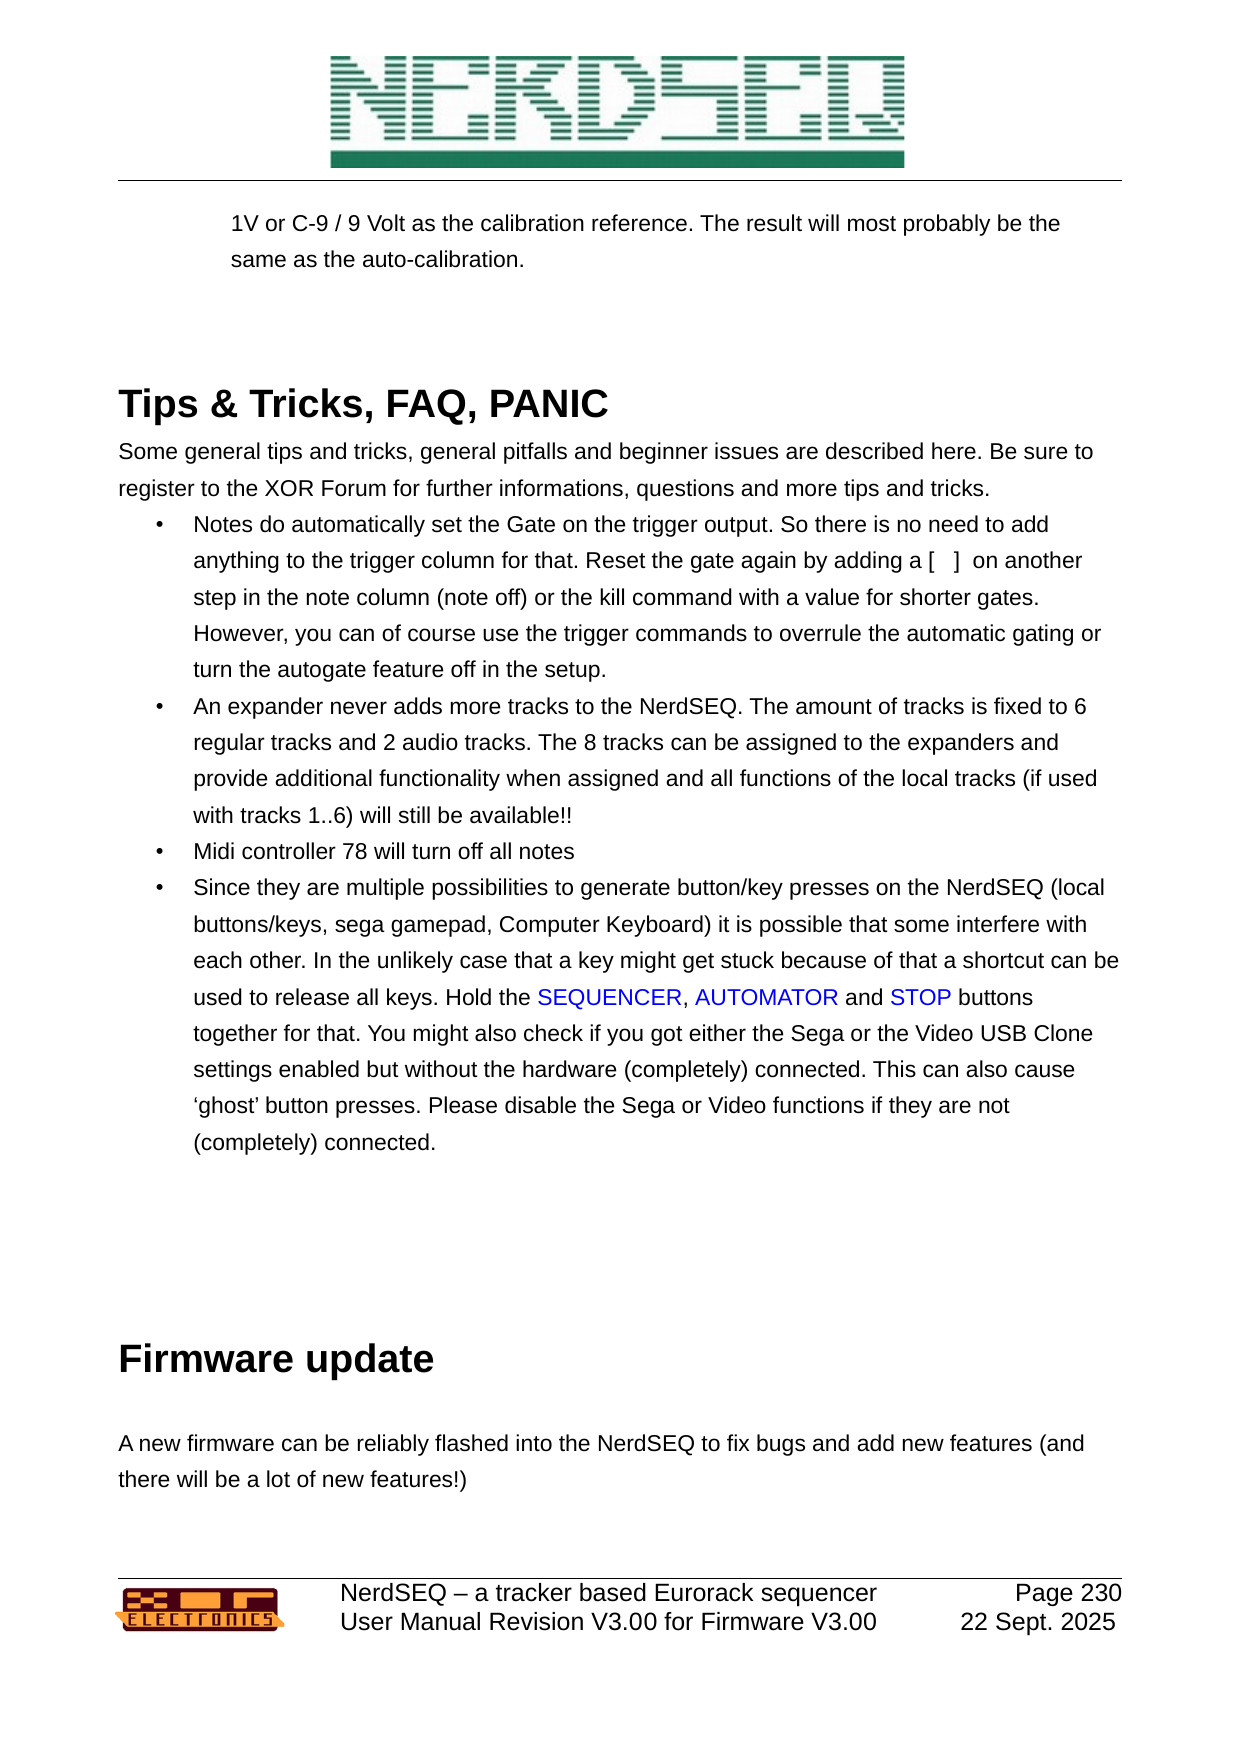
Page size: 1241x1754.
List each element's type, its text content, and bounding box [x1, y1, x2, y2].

list An expander never adds more tracks to the NerdSEQ. The amount of tracks is fixed to 6 regular tracks and 2 audio tracks. The 8 tracks can be assigned to the expanders and provide additional functionality when assigned and all functions of the local tracks (if used with tracks 1..6) will still be available!! [156, 693, 1122, 828]
subtitle Tips & Tricks, FAQ, PANIC [118, 380, 1122, 426]
picture [330, 56, 905, 168]
list 1V or C-9 / 9 Volt as the calibration reference. The result will most probably be the same as the auto-calibration. [193, 209, 1122, 272]
text Some general tips and tricks, general pitfalls and beginner issues are described here. Be sure to register to the XOR Forum for further informations, questions and more tips and tricks. [118, 438, 1122, 501]
picture [115, 1584, 285, 1634]
list Since they are multiple possibilities to generate button/key presses on the NerdSEQ (local buttons/keys, sega gamepad, Computer Keyboard) it is possible that some interfere with each other. In the unlikely case that a key might get stuck because of that a shortcut can be used to release all keys. Hold the SEQUENCER, AUTOMATOR and STOP buttons together for that. You might also check if you got either the Sega or the Video USB Clone settings enabled but without the hardware (completely) connected. This can also cause ‘ghost’ button presses. Please disable the Sega or Video functions if they are not (completely) connected. [156, 874, 1122, 1155]
subtitle Firmware update [118, 1336, 1122, 1381]
list Notes do automatically set the Gate on the trigger output. So there is no need to add anything to the trigger column for that. Reset the gate again by adding a [ ] on another step in the note column (note off) or the kill command with a value for shorter gates. However, you can of course use the trigger commands to overrule the automatic gating or turn the autogate feature off in the setup. [156, 511, 1122, 683]
text A new firmware can be reliably flashed into the NerdSEQ to fix bugs and add new features (and there will be a lot of new features!) [118, 1430, 1122, 1493]
list Midi controller 78 will turn off all notes [156, 838, 1122, 864]
